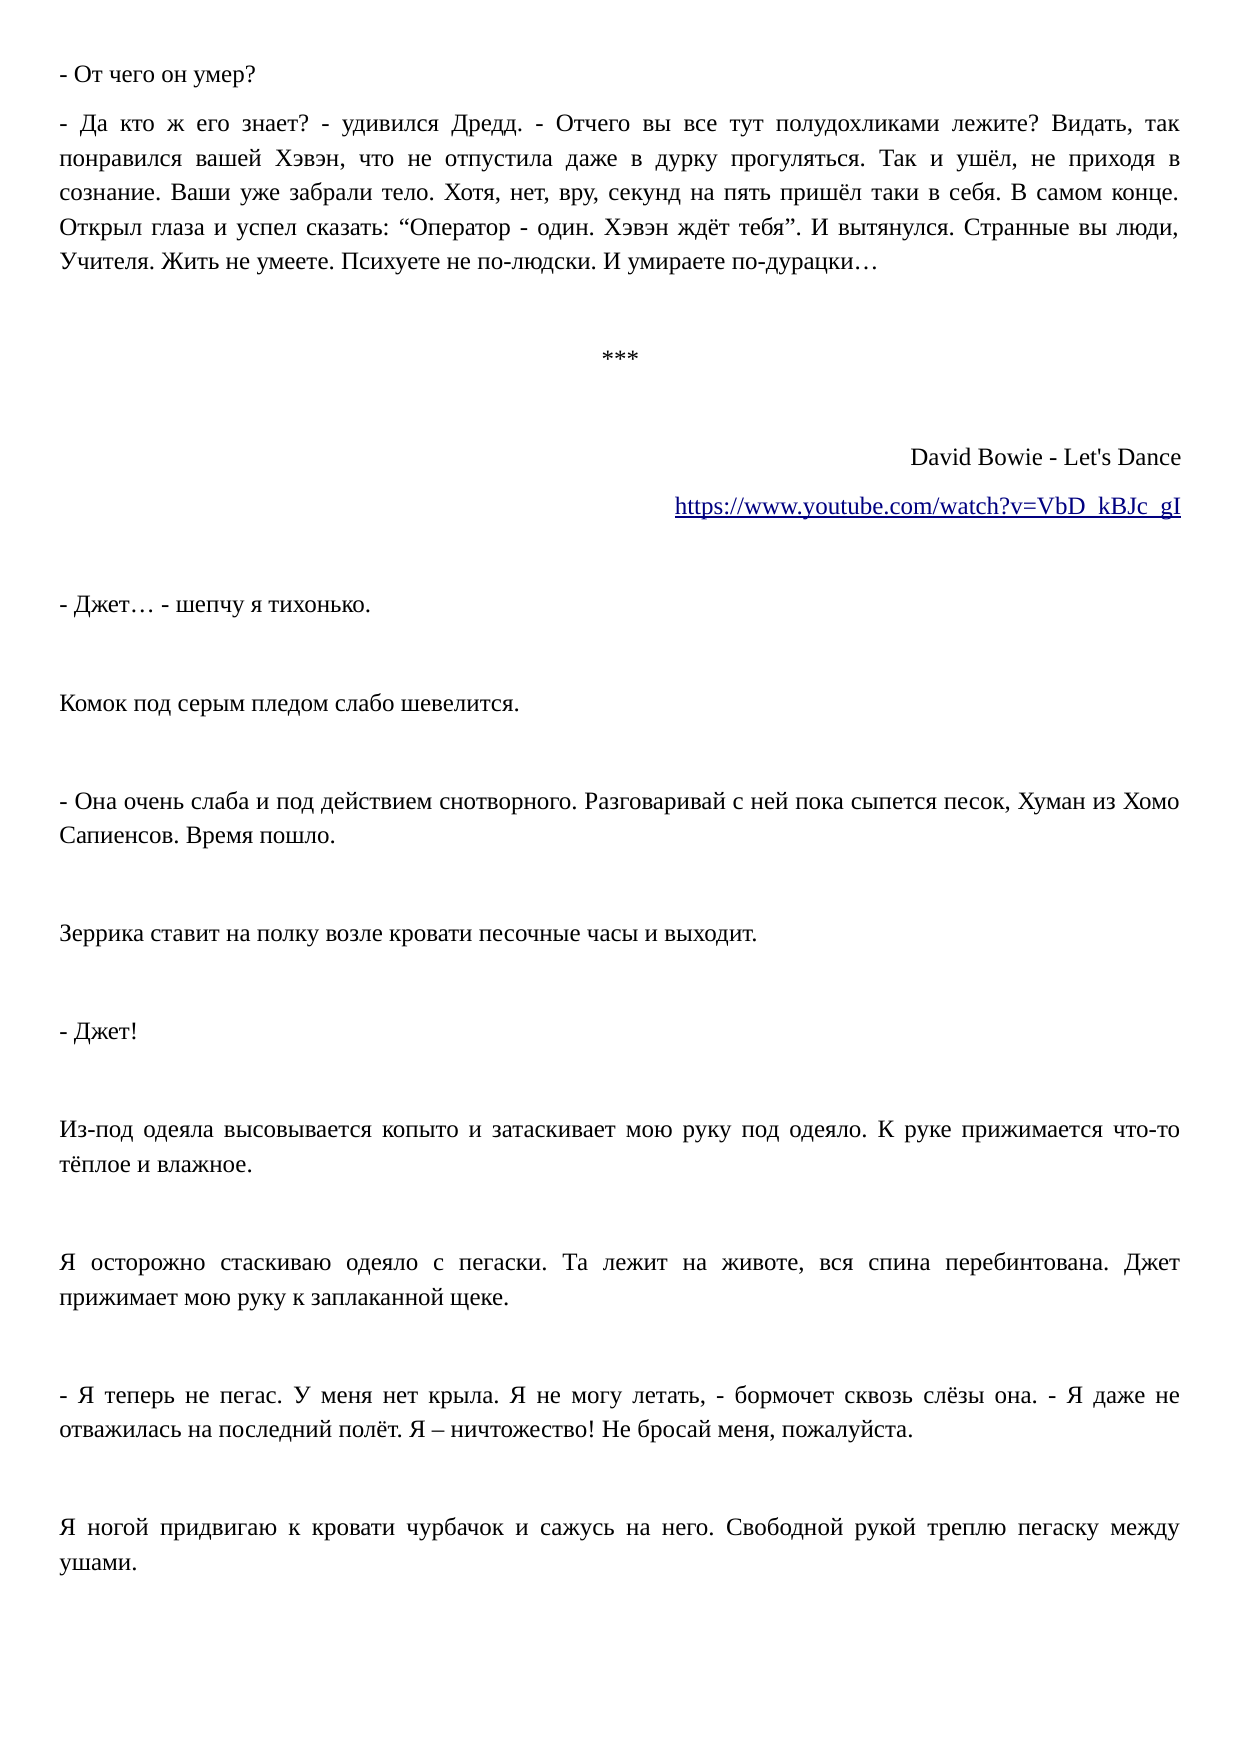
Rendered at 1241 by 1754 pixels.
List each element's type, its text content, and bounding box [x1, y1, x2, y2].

text Зеррика ставит на полку возле кровати песочные часы и выходит. [59, 918, 1181, 947]
text - Джет… - шепчу я тихонько. [59, 589, 1181, 618]
text - От чего он умер? [59, 59, 1181, 88]
text - Да кто ж его знает? - удивился Дредд. - Отчего вы все тут полудохликами лежите? Видать, так понравился вашей Хэвэн, что не отпустила даже в дурку прогуляться. Так и ушёл, не приходя в сознание. Ваши уже забрали тело. Хотя, нет, вру, секунд на пять пришёл таки в себя. В самом конце. Открыл глаза и успел сказать: “Оператор - один. Хэвэн ждёт тебя”. И вытянулся. Странные вы люди, Учителя. Жить не умеете. Психуете не по-людски. И умираете по-дурацки… [59, 108, 1181, 275]
text Из-под одеяла высовывается копыто и затаскивает мою руку под одеяло. К руке прижимается что-то тёплое и влажное. [59, 1114, 1181, 1178]
text David Bowie - Let's Dance [59, 442, 1181, 471]
text - Я теперь не пегас. У меня нет крыла. Я не могу летать, - бормочет сквозь слёзы она. - Я даже не отважилась на последний полёт. Я – ничтожество! Не бросай меня, пожалуйста. [59, 1380, 1181, 1443]
text *** [59, 344, 1181, 373]
text - Джет! [59, 1016, 1181, 1045]
text Я ногой придвигаю к кровати чурбачок и сажусь на него. Свободной рукой треплю пегаску между ушами. [59, 1512, 1181, 1576]
text Я осторожно стаскиваю одеяло с пегаски. Та лежит на животе, вся спина перебинтована. Джет прижимает мою руку к заплаканной щеке. [59, 1247, 1181, 1310]
text - Она очень слаба и под действием снотворного. Разговаривай с ней пока сыпется песок, Хуман из Хомо Сапиенсов. Время пошло. [59, 786, 1181, 849]
text https://www.youtube.com/watch?v=VbD_kBJc_gI [59, 491, 1181, 520]
text Комок под серым пледом слабо шевелится. [59, 688, 1181, 716]
